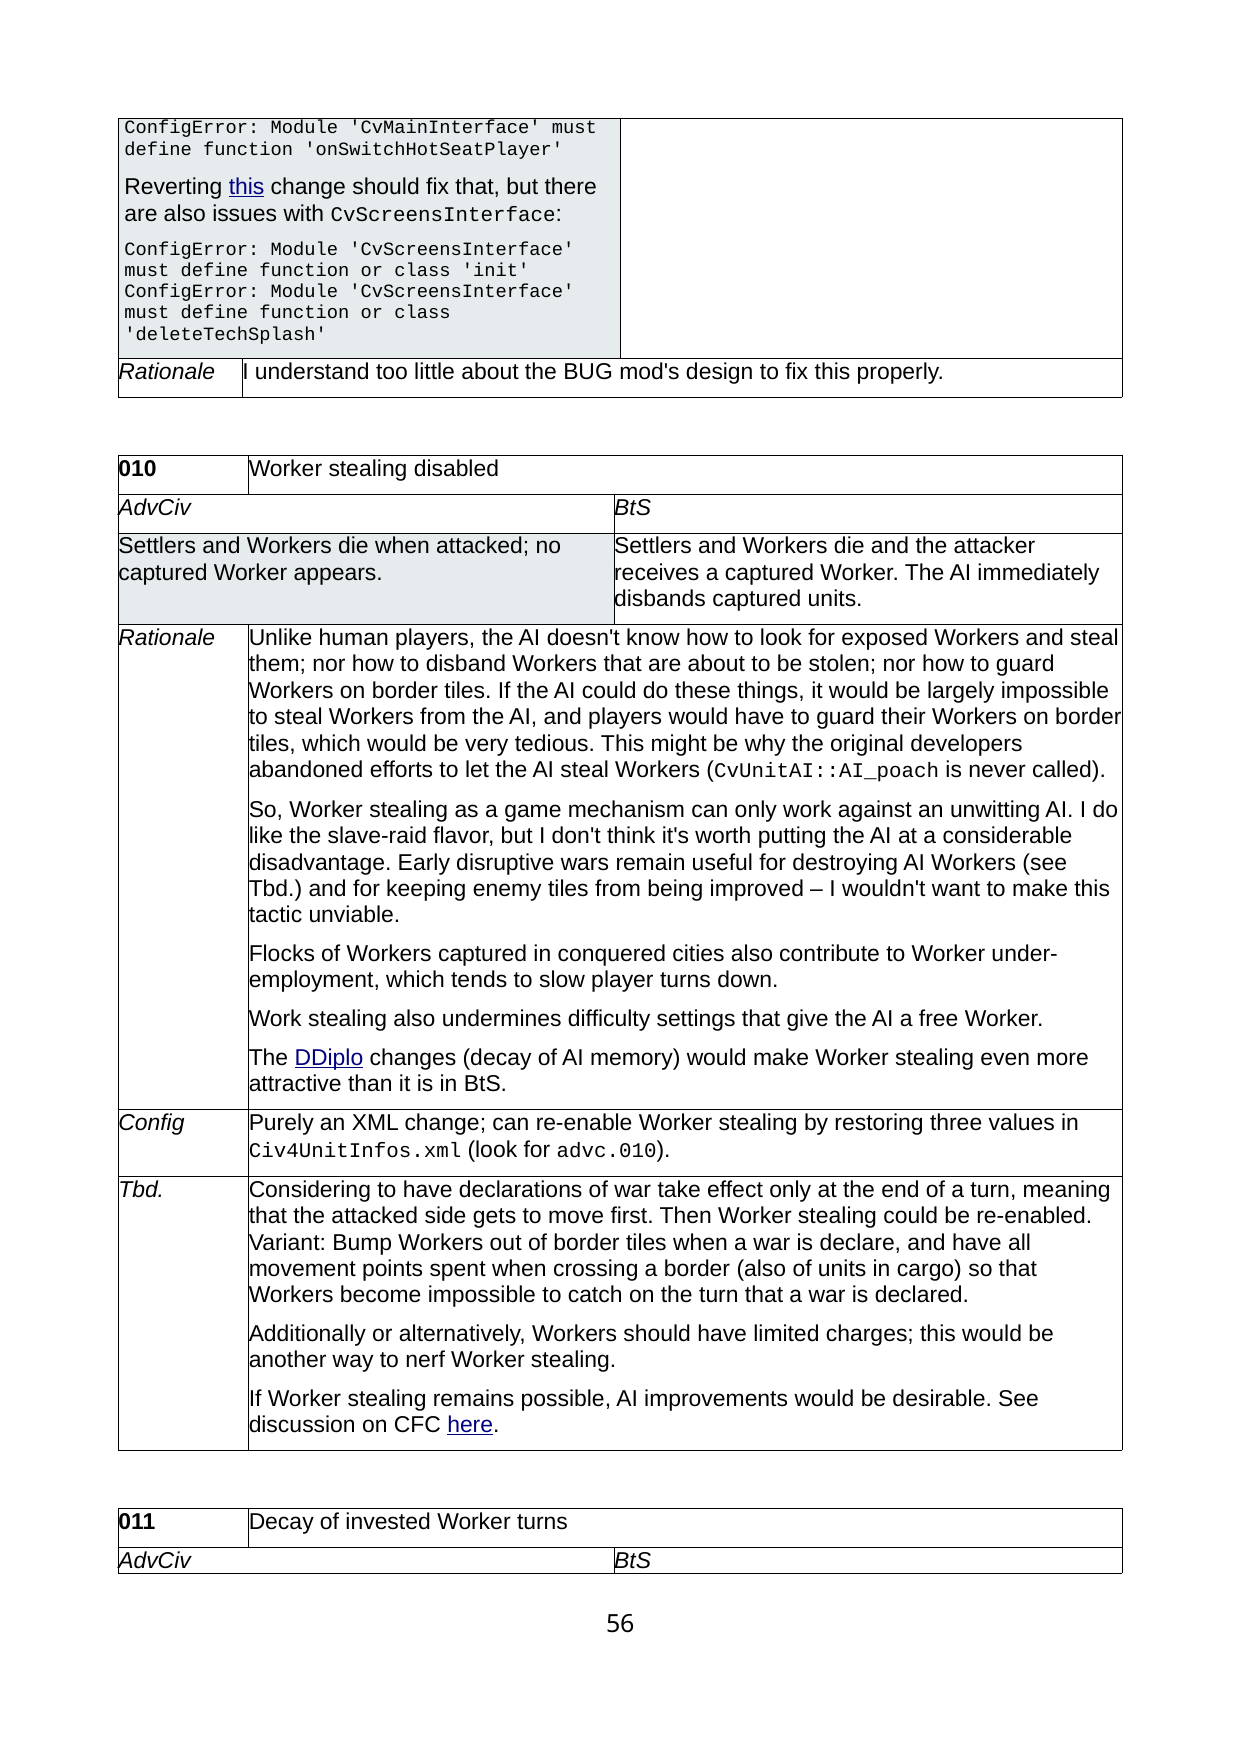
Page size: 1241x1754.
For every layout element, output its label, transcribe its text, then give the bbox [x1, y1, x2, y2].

table_cell Settlers and Workers die when attacked; no captured Worker appears. [119, 534, 614, 624]
table_cell Unlike human players, the AI doesn't know how to look for exposed Workers and steal them; nor how to disband Workers that are about to be stolen; nor how to guard Workers on border tiles. If the AI could do these things, it would be largely impossible to steal Workers from the AI, and players would have to guard their Workers on border tiles, which would be very tedious. This might be why the original developers abandoned efforts to let the AI steal Workers (CvUnitAI::AI_poach is never called). So, Worker stealing as a game mechanism can only work against an unwitting AI. I do like the slave-raid flavor, but I don't think it's worth putting the AI at a considerable disadvantage. Early disruptive wars remain useful for destroying AI Workers (see Tbd.) and for keeping enemy tiles from being improved – I wouldn't want to make this tactic unviable. Flocks of Workers captured in conquered cities also contribute to Worker under-employment, which tends to slow player turns down. Work stealing also undermines difficulty settings that give the AI a free Worker. The DDiplo changes (decay of AI memory) would make Worker stealing even more attractive than it is in BtS. [249, 625, 1122, 1109]
table_cell Rationale [119, 359, 242, 397]
table_header 010 [119, 456, 248, 493]
table_cell Tbd. [119, 1177, 248, 1450]
table_cell BtS [615, 1548, 1122, 1573]
table_header 011 [119, 1509, 248, 1547]
table_cell Purely an XML change; can re-enable Worker stealing by restoring three values in Civ4UnitInfos.xml (look for advc.010). [249, 1110, 1122, 1176]
table_cell AdvCiv [119, 1548, 614, 1573]
table_cell Considering to have declarations of war take effect only at the end of a turn, meaning that the attacked side gets to move first. Then Worker stealing could be re-enabled. Variant: Bump Workers out of border tiles when a war is declare, and have all movement points spent when crossing a border (also of units in cargo) so that Workers become impossible to catch on the turn that a war is declared. Additionally or alternatively, Workers should have limited charges; this would be another way to nerf Worker stealing. If Worker stealing remains possible, AI improvements would be desirable. See discussion on CFC here. [249, 1177, 1122, 1450]
table_cell AdvCiv [119, 495, 614, 532]
table_cell Config [119, 1110, 248, 1176]
table_cell [621, 119, 1122, 358]
table_cell I understand too little about the BUG mod's design to fix this properly. [243, 359, 1122, 397]
table_cell Settlers and Workers die and the attacker receives a captured Worker. The AI immediately disbands captured units. [615, 534, 1122, 624]
table_cell BtS [615, 495, 1122, 532]
table_cell Rationale [119, 625, 248, 1109]
table_header Decay of invested Worker turns [249, 1509, 1122, 1547]
table_header Worker stealing disabled [249, 456, 1122, 493]
table_cell ConfigError: Module 'CvMainInterface' must define function 'onSwitchHotSeatPlayer' Reverting this change should fix that, but there are also issues with CvScreensInterface: ConfigError: Module 'CvScreensInterface' must define function or class 'init' ConfigError: Module 'CvScreensInterface' must define function or class 'deleteTechSplash' [119, 119, 620, 358]
